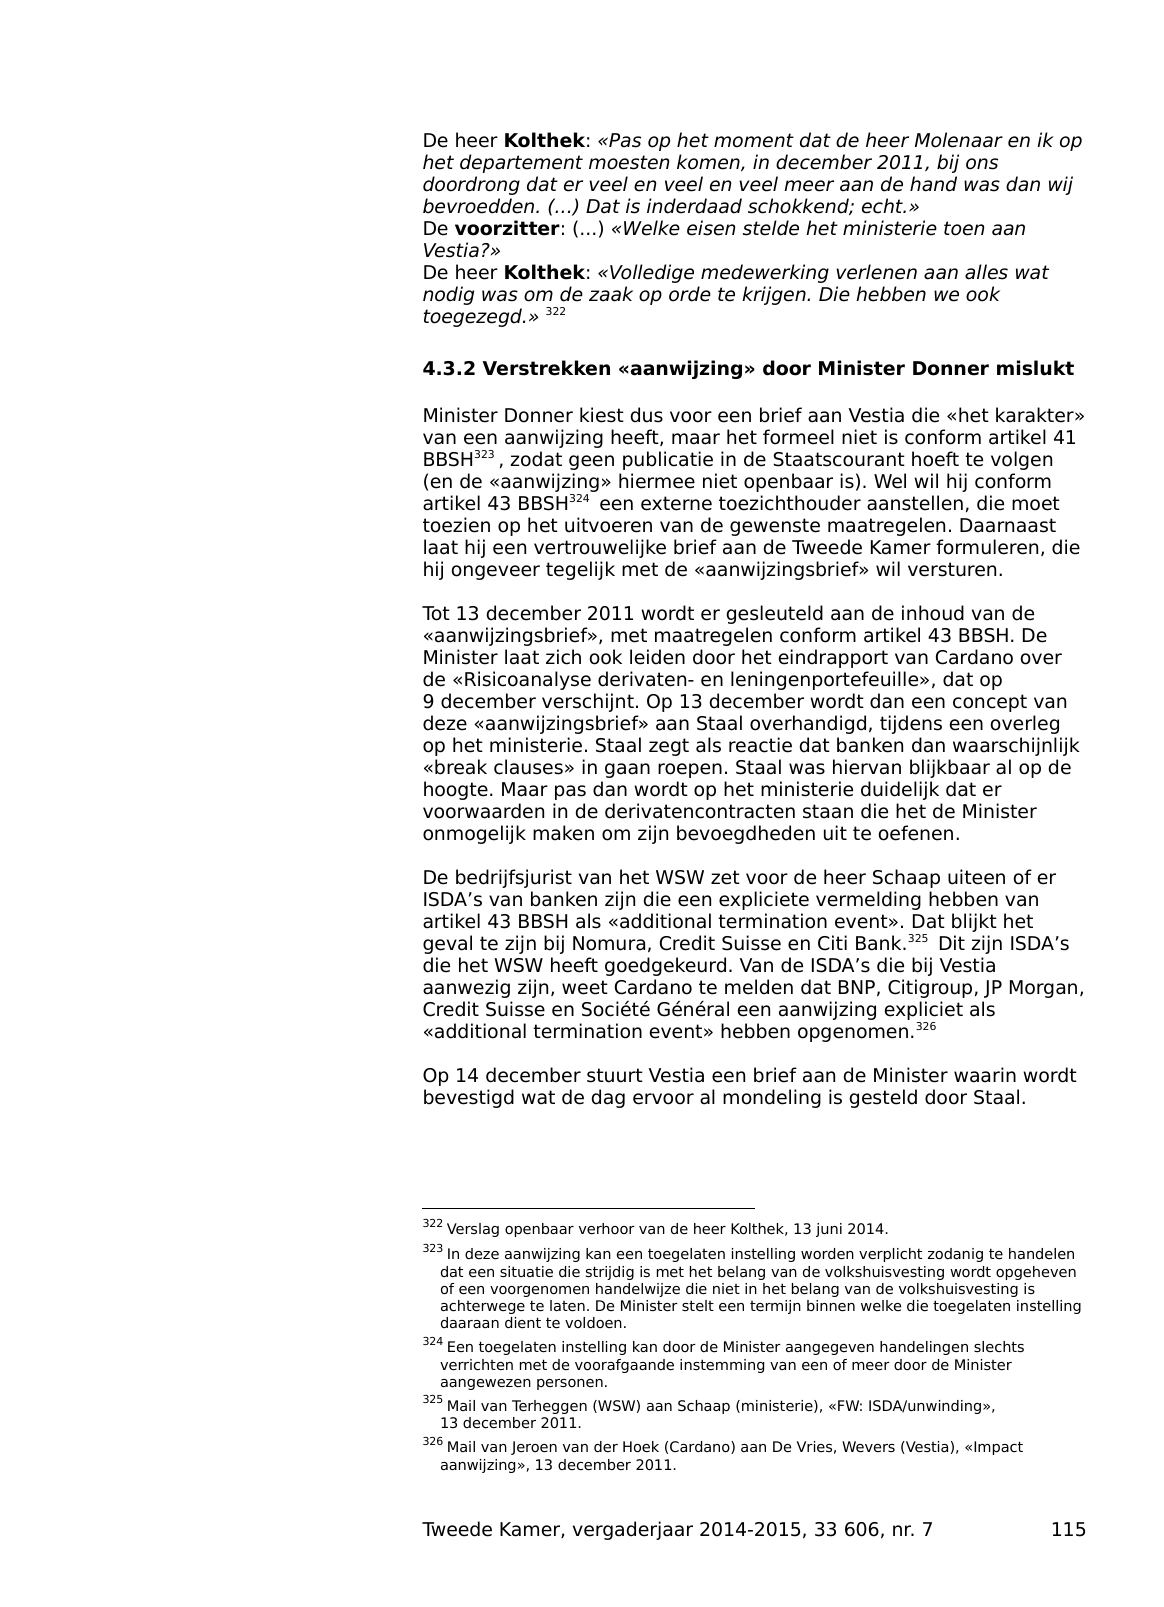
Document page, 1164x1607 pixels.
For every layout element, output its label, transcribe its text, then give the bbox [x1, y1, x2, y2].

text Minister Donner kiest dus voor een brief aan Vestia die «het karakter» van een aanwijzing heeft, maar het formeel niet is conform artikel 41 BBSH, zodat geen publicatie in de Staatscourant hoeft te volgen (en de «aanwijzing» hiermee niet openbaar is). Wel wil hij conform artikel 43 BBSH een externe toezichthouder aanstellen, die moet toezien op het uitvoeren van de gewenste maatregelen. Daarnaast laat hij een vertrouwelijke brief aan de Tweede Kamer formuleren, die hij ongeveer tegelijk met de «aanwijzingsbrief» wil versturen. [422, 405, 1087, 581]
text Mail van Jeroen van der Hoek (Cardano) aan De Vries, Wevers (Vestia), «Impact aanwijzing», 13 december 2011. [422, 1435, 1087, 1474]
text Tot 13 december 2011 wordt er gesleuteld aan de inhoud van de «aanwijzingsbrief», met maatregelen conform artikel 43 BBSH. De Minister laat zich ook leiden door het eindrapport van Cardano over de «Risicoanalyse derivaten- en leningenportefeuille», dat op 9 december verschijnt. Op 13 december wordt dan een concept van deze «aanwijzingsbrief» aan Staal overhandigd, tijdens een overleg op het ministerie. Staal zegt als reactie dat banken dan waarschijnlijk «break clauses» in gaan roepen. Staal was hiervan blijkbaar al op de hoogte. Maar pas dan wordt op het ministerie duidelijk dat er voorwaarden in de derivatencontracten staan die het de Minister onmogelijk maken om zijn bevoegdheden uit te oefenen. [422, 603, 1087, 844]
text De bedrijfsjurist van het WSW zet voor de heer Schaap uiteen of er ISDA’s van banken zijn die een expliciete vermelding hebben van artikel 43 BBSH als «additional termination event». Dat blijkt het geval te zijn bij Nomura, Credit Suisse en Citi Bank. Dit zijn ISDA’s die het WSW heeft goedgekeurd. Van de ISDA’s die bij Vestia aanwezig zijn, weet Cardano te melden dat BNP, Citigroup, JP Morgan, Credit Suisse en Société Général een aanwijzing expliciet als «additional termination event» hebben opgenomen. [422, 867, 1087, 1042]
text Op 14 december stuurt Vestia een brief aan de Minister waarin wordt bevestigd wat de dag ervoor al mondeling is gesteld door Staal. [422, 1065, 1087, 1109]
text Verslag openbaar verhoor van de heer Kolthek, 13 juni 2014. [422, 1217, 1087, 1239]
text In deze aanwijzing kan een toegelaten instelling worden verplicht zodanig te handelen dat een situatie die strijdig is met het belang van de volkshuisvesting wordt opgeheven of een voorgenomen handelwijze die niet in het belang van de volkshuisvesting is achterwege te laten. De Minister stelt een termijn binnen welke die toegelaten instelling daaraan dient te voldoen. [422, 1242, 1087, 1332]
text Een toegelaten instelling kan door de Minister aangegeven handelingen slechts verrichten met de voorafgaande instemming van een of meer door de Minister aangewezen personen. [422, 1335, 1087, 1391]
text Mail van Terheggen (WSW) aan Schaap (ministerie), «FW: ISDA/unwinding», 13 december 2011. [422, 1393, 1087, 1432]
text De heer Kolthek: «Pas op het moment dat de heer Molenaar en ik op het departement moesten komen, in december 2011, bij ons doordrong dat er veel en veel en veel meer aan de hand was dan wij bevroedden. (...) Dat is inderdaad schokkend; echt.» [422, 130, 1087, 218]
text De heer Kolthek: «Volledige medewerking verlenen aan alles wat nodig was om de zaak op orde te krijgen. Die hebben we ook toegezegd.» [422, 262, 1087, 328]
subtitle 4.3.2 Verstrekken «aanwijzing» door Minister Donner mislukt [422, 358, 1087, 380]
text De voorzitter: (...) «Welke eisen stelde het ministerie toen aan Vestia?» [422, 218, 1087, 262]
